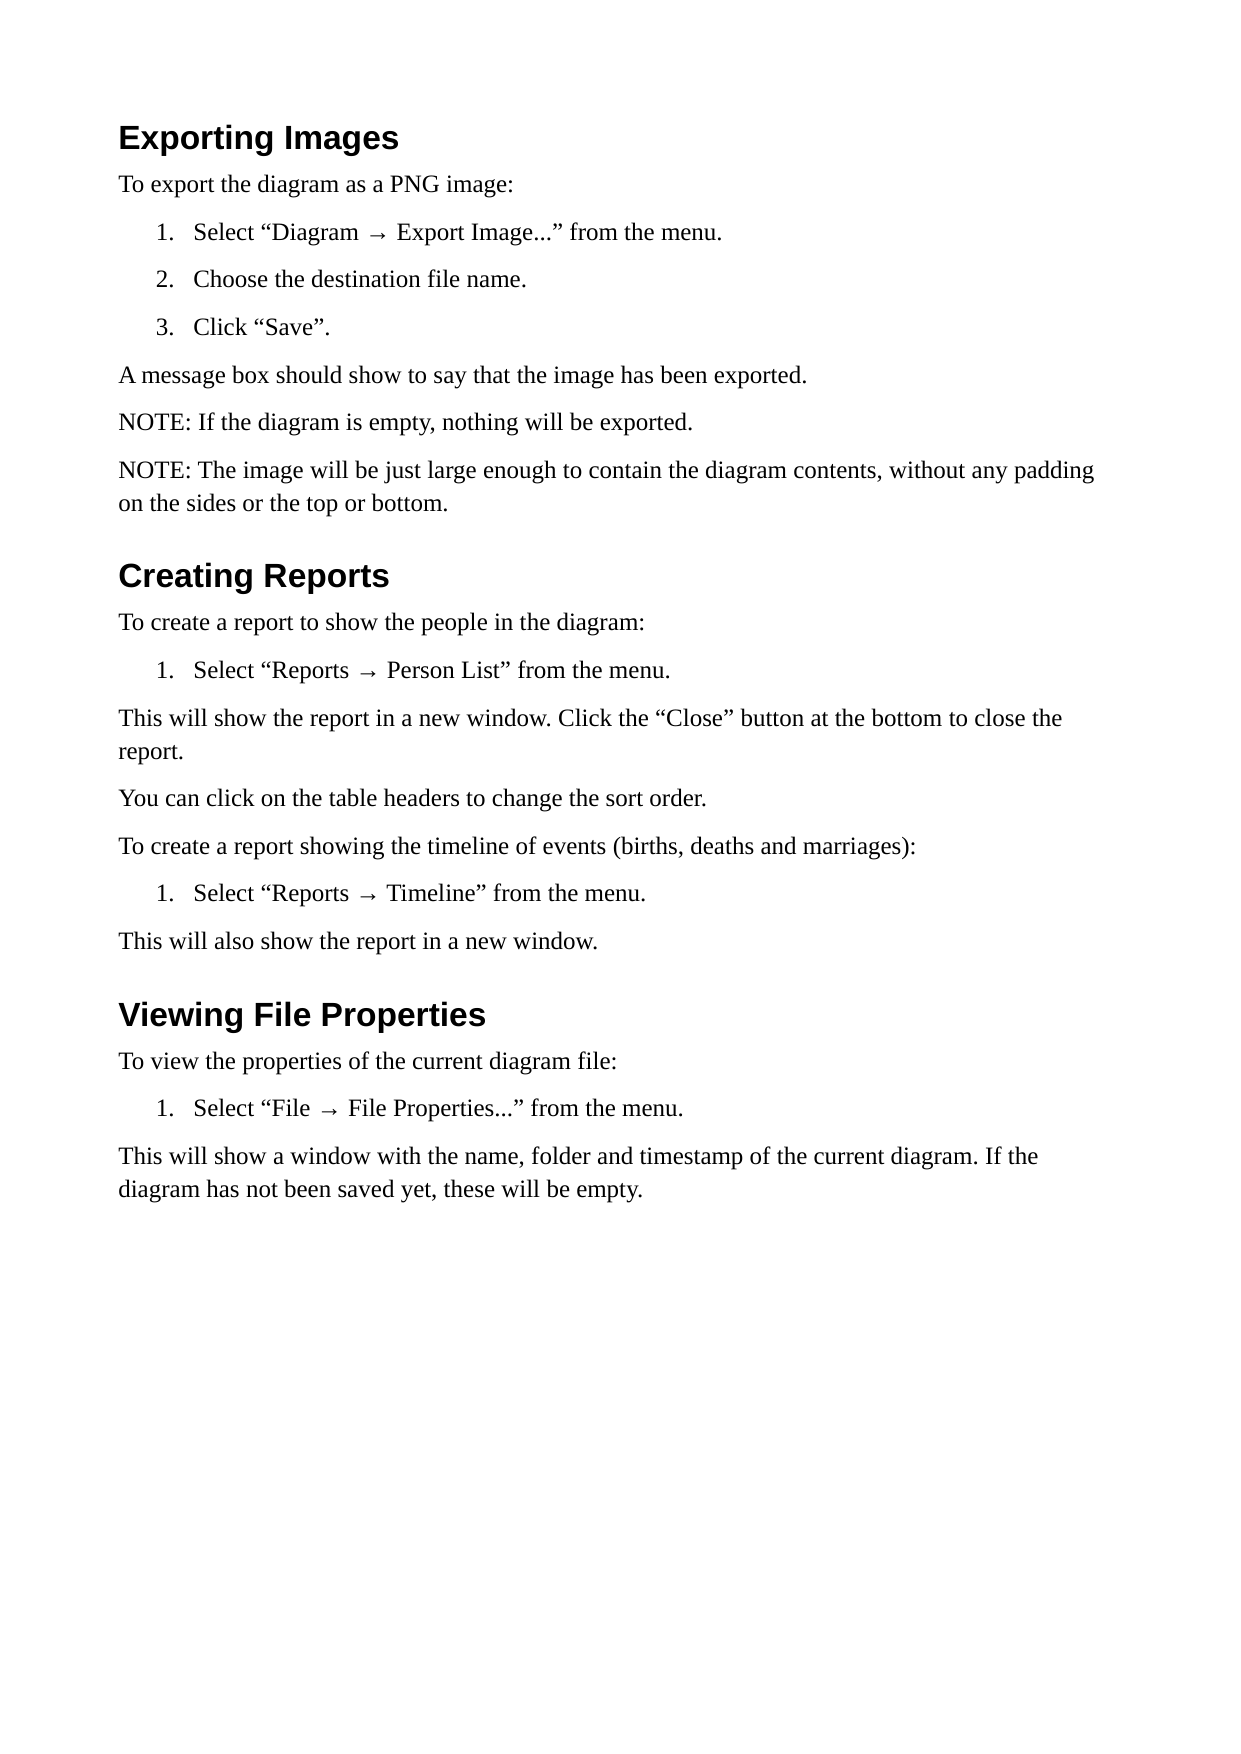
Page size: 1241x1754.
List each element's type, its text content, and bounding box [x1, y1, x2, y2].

text NOTE: The image will be just large enough to contain the diagram contents, without any padding on the sides or the top or bottom. [118, 455, 1122, 517]
text To export the diagram as a PNG image: [118, 169, 1122, 198]
text You can click on the table headers to change the sort order. [118, 783, 1122, 812]
text To create a report to show the people in the diagram: [118, 607, 1122, 636]
text This will also show the report in a new window. [118, 926, 1122, 955]
text To view the properties of the current diagram file: [118, 1046, 1122, 1074]
subtitle Viewing File Properties [118, 994, 1122, 1033]
list Choose the destination file name. [156, 264, 1122, 293]
text A message box should show to say that the image has been exported. [118, 360, 1122, 388]
list Click “Save”. [156, 312, 1122, 341]
text This will show a window with the name, folder and timestamp of the current diagram. If the diagram has not been saved yet, these will be empty. [118, 1141, 1122, 1203]
subtitle Exporting Images [118, 118, 1122, 157]
list Select “File → File Properties...” from the menu. [156, 1093, 1122, 1122]
list Select “Reports → Timeline” from the menu. [156, 878, 1122, 907]
subtitle Creating Reports [118, 556, 1122, 595]
text This will show the report in a new window. Click the “Close” button at the bottom to close the report. [118, 703, 1122, 764]
text To create a report showing the timeline of events (births, deaths and marriages): [118, 831, 1122, 860]
list Select “Diagram → Export Image...” from the menu. [156, 217, 1122, 246]
list Select “Reports → Person List” from the menu. [156, 655, 1122, 684]
text NOTE: If the diagram is empty, nothing will be exported. [118, 407, 1122, 436]
